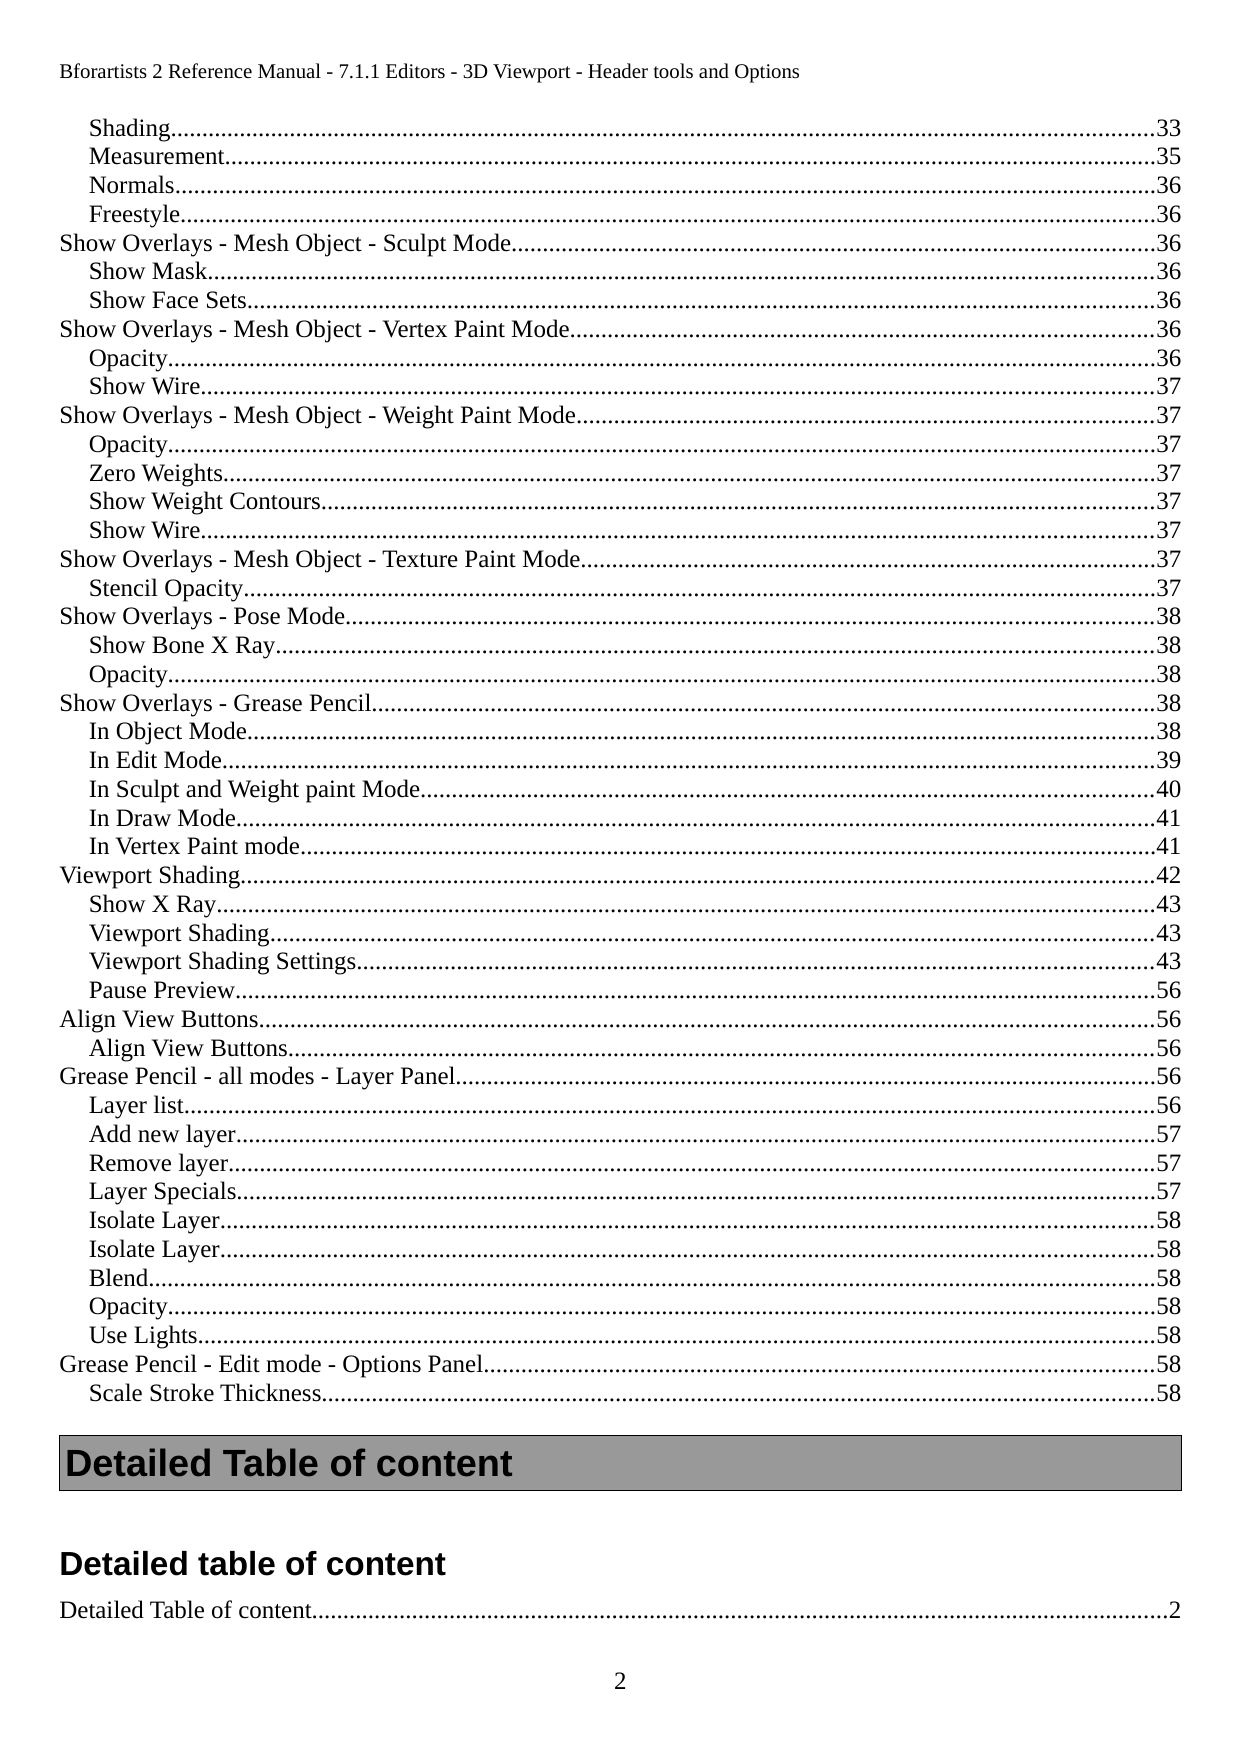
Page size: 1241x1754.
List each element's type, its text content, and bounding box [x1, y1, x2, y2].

text Viewport Shading 43 [88, 918, 1181, 946]
subtitle Detailed table of content [59, 1544, 1181, 1583]
text Align View Buttons 56 [59, 1004, 1181, 1033]
table_header Detailed Table of content [60, 1436, 1181, 1490]
text Align View Buttons 56 [88, 1033, 1181, 1061]
text Scale Stroke Thickness 58 [88, 1378, 1181, 1406]
text Isolate Layer 58 [88, 1234, 1181, 1263]
text Pause Preview 56 [88, 975, 1181, 1004]
text Show Overlays - Mesh Object - Texture Paint Mode 37 [59, 544, 1181, 573]
text Layer Specials 57 [88, 1176, 1181, 1205]
text Stencil Opacity 37 [88, 573, 1181, 601]
text Show Face Sets 36 [88, 285, 1181, 314]
text In Sculpt and Weight paint Mode 40 [88, 774, 1181, 803]
text In Vertex Paint mode 41 [88, 831, 1181, 860]
text Zero Weights 37 [88, 458, 1181, 486]
text Viewport Shading Settings 43 [88, 946, 1181, 975]
text Detailed Table of content 2 [59, 1595, 1181, 1624]
text Show Wire 37 [88, 515, 1181, 544]
text Isolate Layer 58 [88, 1205, 1181, 1234]
text Shading 33 [88, 113, 1181, 141]
text Add new layer 57 [88, 1119, 1181, 1148]
text Opacity 36 [88, 343, 1181, 371]
text Measurement 35 [88, 141, 1181, 170]
text Opacity 58 [88, 1291, 1181, 1320]
text Show Overlays - Pose Mode 38 [59, 601, 1181, 630]
text In Edit Mode 39 [88, 745, 1181, 774]
text Show Wire 37 [88, 371, 1181, 400]
text Show Weight Contours 37 [88, 486, 1181, 515]
text Show Mask 36 [88, 256, 1181, 285]
text In Object Mode 38 [88, 716, 1181, 745]
text Viewport Shading 42 [59, 860, 1181, 889]
text Show Overlays - Grease Pencil 38 [59, 688, 1181, 716]
text Grease Pencil - Edit mode - Options Panel 58 [59, 1349, 1181, 1378]
text Freestyle 36 [88, 199, 1181, 228]
text Remove layer 57 [88, 1148, 1181, 1176]
text Show Overlays - Mesh Object - Weight Paint Mode 37 [59, 400, 1181, 429]
text In Draw Mode 41 [88, 803, 1181, 831]
text Show Overlays - Mesh Object - Vertex Paint Mode 36 [59, 314, 1181, 343]
text Layer list 56 [88, 1090, 1181, 1119]
text Blend 58 [88, 1263, 1181, 1291]
text Show Bone X Ray 38 [88, 630, 1181, 659]
text Normals 36 [88, 170, 1181, 199]
text Show Overlays - Mesh Object - Sculpt Mode 36 [59, 228, 1181, 256]
text Opacity 37 [88, 429, 1181, 458]
text Use Lights 58 [88, 1320, 1181, 1349]
text Show X Ray 43 [88, 889, 1181, 918]
text Grease Pencil - all modes - Layer Panel 56 [59, 1061, 1181, 1090]
text Opacity 38 [88, 659, 1181, 688]
